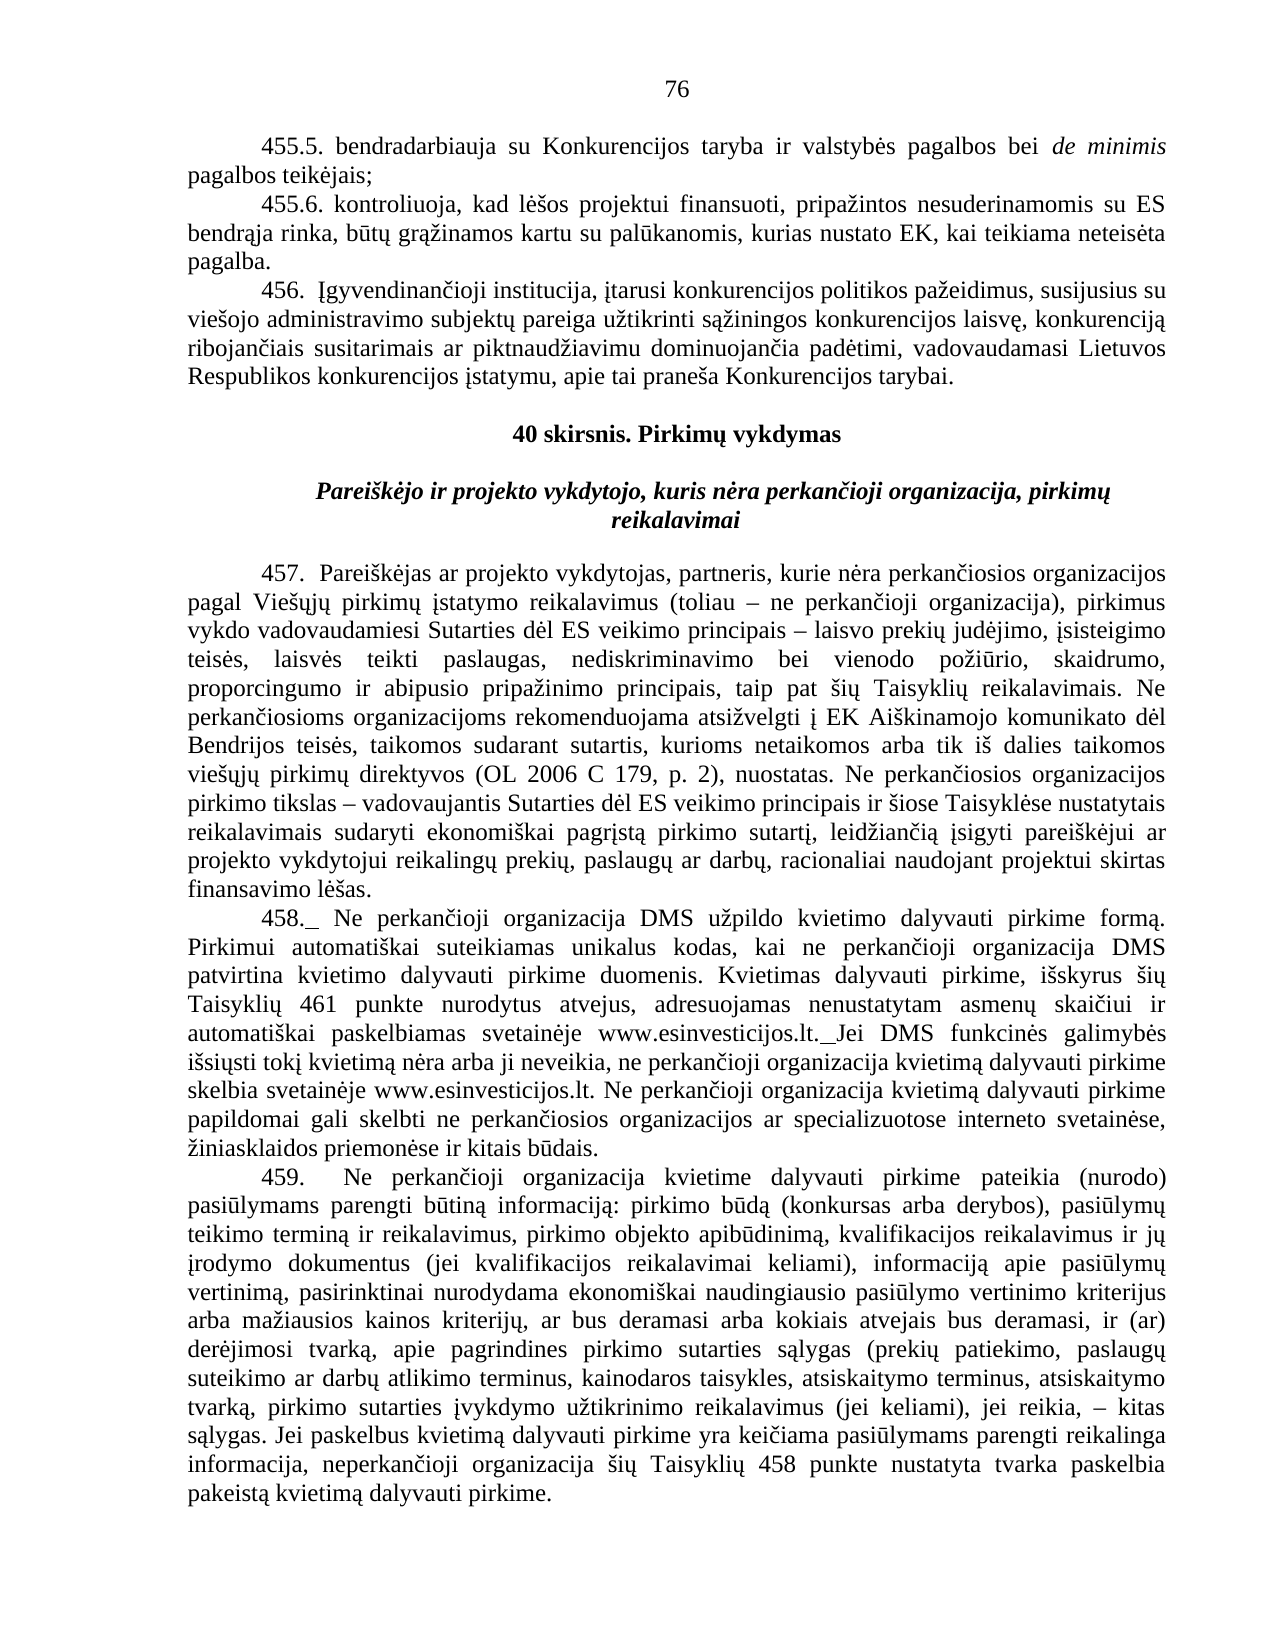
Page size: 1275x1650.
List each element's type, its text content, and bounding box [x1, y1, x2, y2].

text 458. Ne perkančioji organizacija DMS užpildo kvietimo dalyvauti pirkime formą. Pirkimui automatiškai suteikiamas unikalus kodas, kai ne perkančioji organizacija DMS patvirtina kvietimo dalyvauti pirkime duomenis. Kvietimas dalyvauti pirkime, išskyrus šių Taisyklių 461 punkte nurodytus atvejus, adresuojamas nenustatytam asmenų skaičiui ir automatiškai paskelbiamas svetainėje www.esinvesticijos.lt. Jei DMS funkcinės galimybės išsiųsti tokį kvietimą nėra arba ji neveikia, ne perkančioji organizacija kvietimą dalyvauti pirkime skelbia svetainėje www.esinvesticijos.lt. Ne perkančioji organizacija kvietimą dalyvauti pirkime papildomai gali skelbti ne perkančiosios organizacijos ar specializuotose interneto svetainėse, žiniasklaidos priemonėse ir kitais būdais. [187, 903, 1167, 1162]
text 455.6. kontroliuoja, kad lėšos projektui finansuoti, pripažintos nesuderinamomis su ES bendrąja rinka, būtų grąžinamos kartu su palūkanomis, kurias nustato EK, kai teikiama neteisėta pagalba. [187, 189, 1167, 275]
subtitle 40 skirsnis. Pirkimų vykdymas [246, 419, 1107, 448]
text 456. Įgyvendinančioji institucija, įtarusi konkurencijos politikos pažeidimus, susijusius su viešojo administravimo subjektų pareiga užtikrinti sąžiningos konkurencijos laisvę, konkurenciją ribojančiais susitarimais ar piktnaudžiavimu dominuojančia padėtimi, vadovaudamasi Lietuvos Respublikos konkurencijos įstatymu, apie tai praneša Konkurencijos tarybai. [187, 275, 1167, 390]
text 457. Pareiškėjas ar projekto vykdytojas, partneris, kurie nėra perkančiosios organizacijos pagal Viešųjų pirkimų įstatymo reikalavimus (toliau – ne perkančioji organizacija), pirkimus vykdo vadovaudamiesi Sutarties dėl ES veikimo principais – laisvo prekių judėjimo, įsisteigimo teisės, laisvės teikti paslaugas, nediskriminavimo bei vienodo požiūrio, skaidrumo, proporcingumo ir abipusio pripažinimo principais, taip pat šių Taisyklių reikalavimais. Ne perkančiosioms organizacijoms rekomenduojama atsižvelgti į EK Aiškinamojo komunikato dėl Bendrijos teisės, taikomos sudarant sutartis, kurioms netaikomos arba tik iš dalies taikomos viešųjų pirkimų direktyvos (OL 2006 C 179, p. 2), nuostatas. Ne perkančiosios organizacijos pirkimo tikslas – vadovaujantis Sutarties dėl ES veikimo principais ir šiose Taisyklėse nustatytais reikalavimais sudaryti ekonomiškai pagrįstą pirkimo sutartį, leidžiančią įsigyti pareiškėjui ar projekto vykdytojui reikalingų prekių, paslaugų ar darbų, racionaliai naudojant projektui skirtas finansavimo lėšas. [187, 558, 1167, 903]
subtitle Pareiškėjo ir projekto vykdytojo, kuris nėra perkančioji organizacija, pirkimų reikalavimai [187, 476, 1167, 534]
text 459. Ne perkančioji organizacija kvietime dalyvauti pirkime pateikia (nurodo) pasiūlymams parengti būtiną informaciją: pirkimo būdą (konkursas arba derybos), pasiūlymų teikimo terminą ir reikalavimus, pirkimo objekto apibūdinimą, kvalifikacijos reikalavimus ir jų įrodymo dokumentus (jei kvalifikacijos reikalavimai keliami), informaciją apie pasiūlymų vertinimą, pasirinktinai nurodydama ekonomiškai naudingiausio pasiūlymo vertinimo kriterijus arba mažiausios kainos kriterijų, ar bus deramasi arba kokiais atvejais bus deramasi, ir (ar) derėjimosi tvarką, apie pagrindines pirkimo sutarties sąlygas (prekių patiekimo, paslaugų suteikimo ar darbų atlikimo terminus, kainodaros taisykles, atsiskaitymo terminus, atsiskaitymo tvarką, pirkimo sutarties įvykdymo užtikrinimo reikalavimus (jei keliami), jei reikia, – kitas sąlygas. Jei paskelbus kvietimą dalyvauti pirkime yra keičiama pasiūlymams parengti reikalinga informacija, neperkančioji organizacija šių Taisyklių 458 punkte nustatyta tvarka paskelbia pakeistą kvietimą dalyvauti pirkime. [187, 1162, 1167, 1507]
text 455.5. bendradarbiauja su Konkurencijos taryba ir valstybės pagalbos bei de minimis pagalbos teikėjais; [187, 131, 1167, 189]
